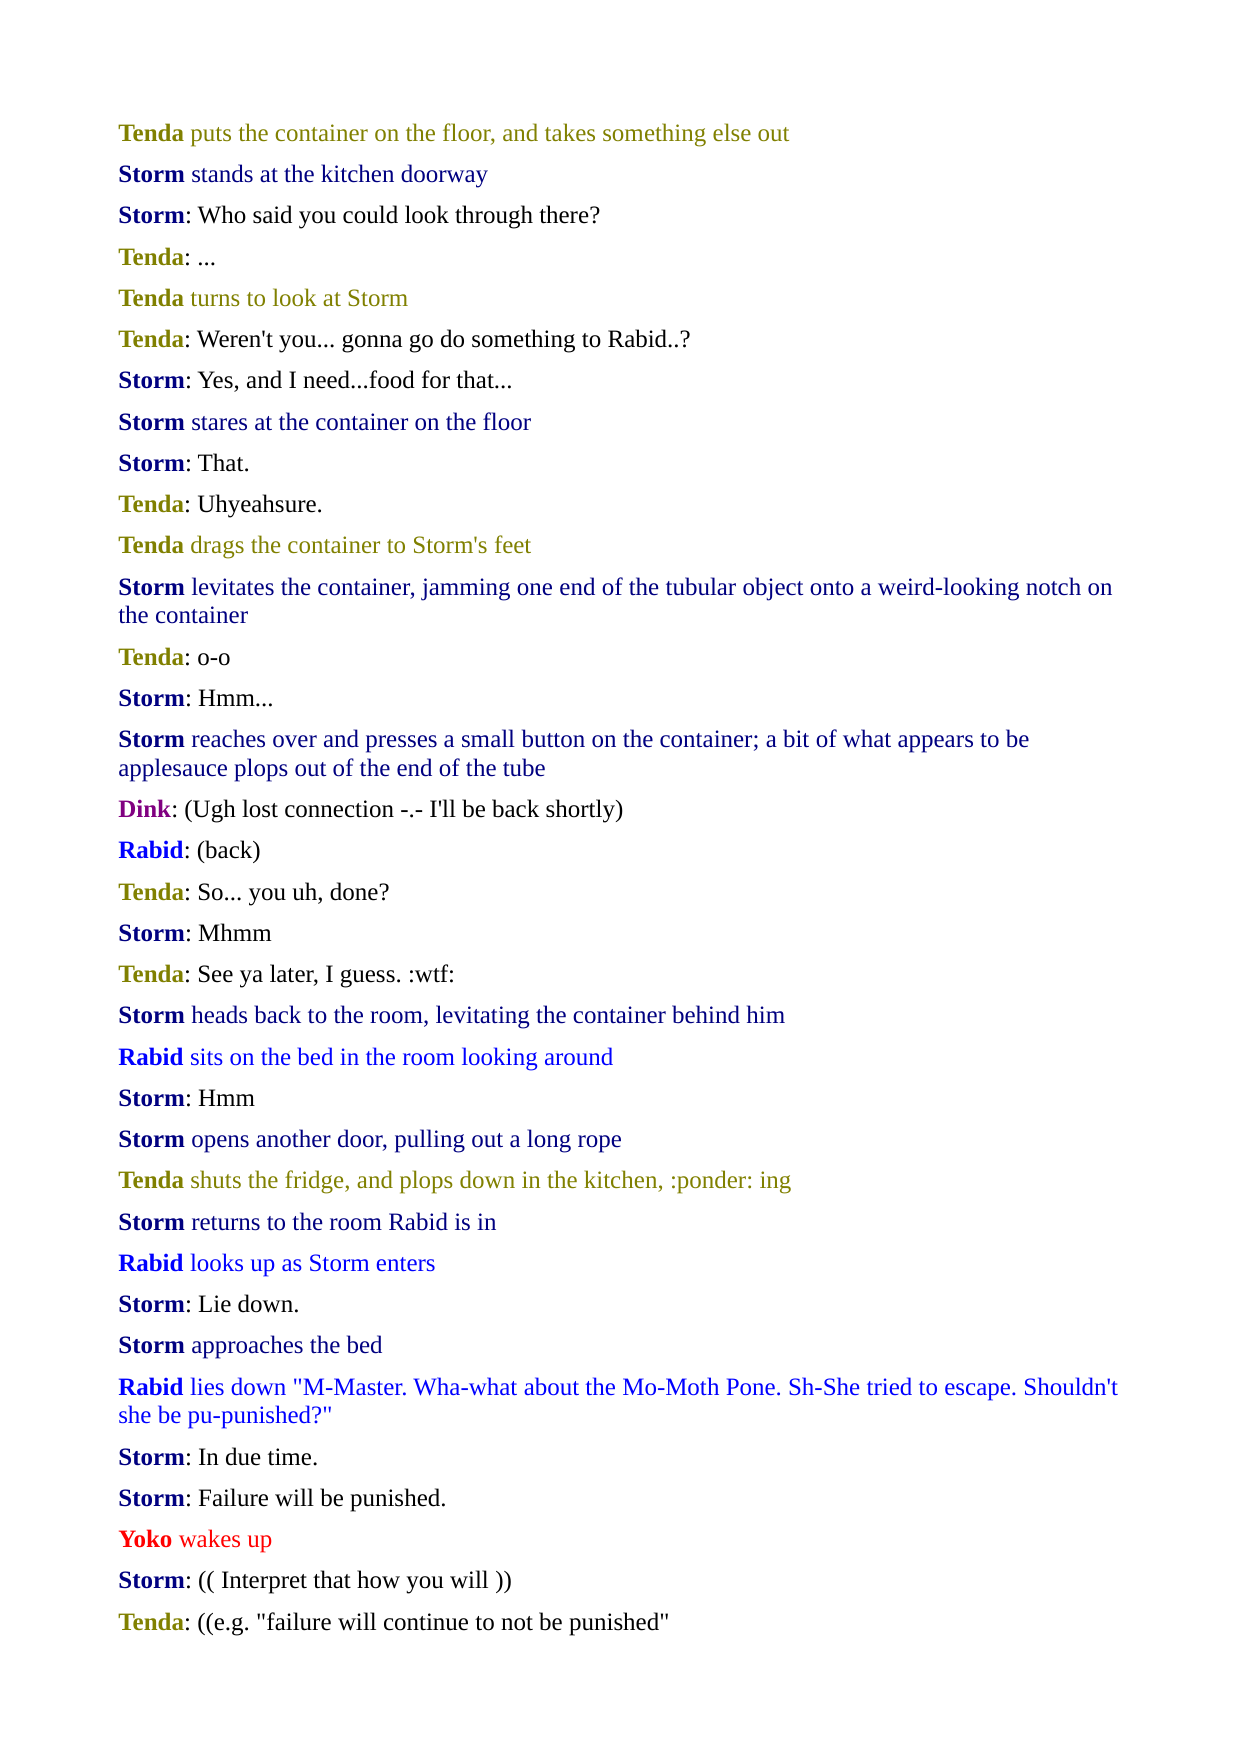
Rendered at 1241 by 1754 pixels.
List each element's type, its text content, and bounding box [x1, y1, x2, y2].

text Storm stares at the container on the floor [118, 407, 1122, 436]
text Storm levitates the container, jamming one end of the tubular object onto a weird-looking notch on the container [118, 572, 1122, 629]
text Tenda: ((e.g. "failure will continue to not be punished" [118, 1607, 1122, 1636]
text Storm reaches over and presses a small button on the container; a bit of what appears to be applesauce plops out of the end of the tube [118, 724, 1122, 782]
text Tenda: Weren't you... gonna go do something to Rabid..? [118, 324, 1122, 353]
text Tenda: o-o [118, 642, 1122, 671]
text Rabid lies down "M-Master. Wha-what about the Mo-Moth Pone. Sh-She tried to escape. Shouldn't she be pu-punished?" [118, 1372, 1122, 1429]
text Tenda: See ya later, I guess. :wtf: [118, 959, 1122, 988]
text Tenda: So... you uh, done? [118, 877, 1122, 906]
text Storm stands at the kitchen doorway [118, 159, 1122, 188]
text Storm: Lie down. [118, 1289, 1122, 1318]
text Dink: (Ugh lost connection -.- I'll be back shortly) [118, 794, 1122, 823]
text Tenda: Uhyeahsure. [118, 489, 1122, 518]
text Rabid: (back) [118, 836, 1122, 864]
text Rabid looks up as Storm enters [118, 1248, 1122, 1277]
text Storm approaches the bed [118, 1331, 1122, 1359]
text Storm: Who said you could look through there? [118, 201, 1122, 229]
text Tenda puts the container on the floor, and takes something else out [118, 118, 1122, 147]
text Rabid sits on the bed in the room looking around [118, 1042, 1122, 1071]
text Storm: Failure will be punished. [118, 1483, 1122, 1512]
text Storm returns to the room Rabid is in [118, 1207, 1122, 1236]
text Storm: Hmm [118, 1083, 1122, 1112]
text Tenda turns to look at Storm [118, 283, 1122, 312]
text Storm: Hmm... [118, 683, 1122, 712]
text Storm: (( Interpret that how you will )) [118, 1566, 1122, 1594]
text Storm: Yes, and I need...food for that... [118, 366, 1122, 394]
text Tenda drags the container to Storm's feet [118, 531, 1122, 559]
text Yoko wakes up [118, 1524, 1122, 1553]
text Tenda shuts the fridge, and plops down in the kitchen, :ponder: ing [118, 1166, 1122, 1194]
text Tenda: ... [118, 242, 1122, 271]
text Storm opens another door, pulling out a long rope [118, 1124, 1122, 1153]
text Storm heads back to the room, levitating the container behind him [118, 1001, 1122, 1029]
text Storm: That. [118, 448, 1122, 477]
text Storm: Mhmm [118, 918, 1122, 947]
text Storm: In due time. [118, 1442, 1122, 1471]
